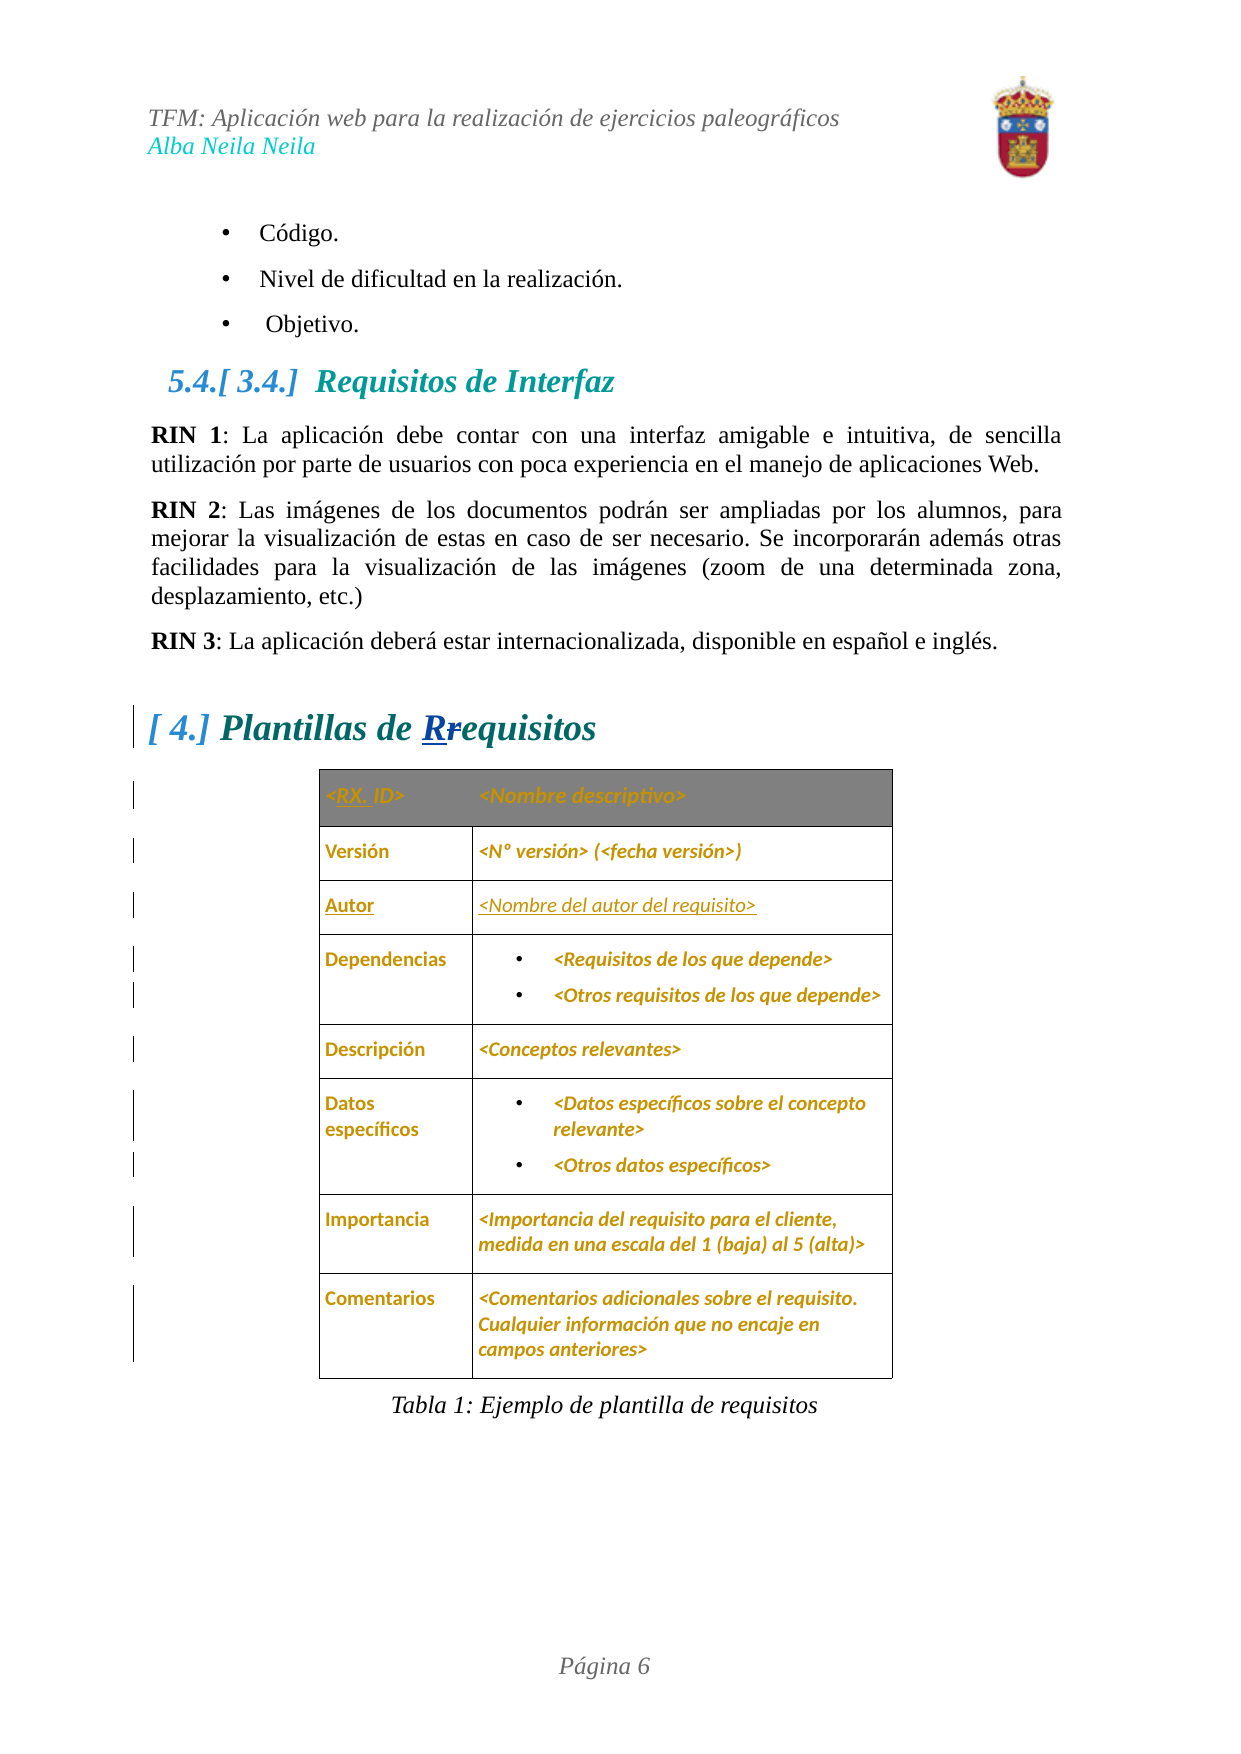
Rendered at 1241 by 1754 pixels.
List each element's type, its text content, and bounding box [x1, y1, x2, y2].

table_cell Comentarios [320, 1274, 472, 1378]
list RIN 1: La aplicación debe contar con una interfaz amigable e intuitiva, de sencilla utilización por parte de usuarios con poca experiencia en el manejo de aplicaciones Web. [151, 421, 1063, 478]
table_cell <Nº versión> (<fecha versión>) [473, 827, 892, 880]
table_cell <Datos específicos sobre el concepto relevante> <Otros datos específicos> [473, 1079, 892, 1193]
table_cell Versión [320, 827, 472, 880]
subtitle Requisitos de Interfaz [159, 362, 1063, 400]
list RIN 2: Las imágenes de los documentos podrán ser ampliadas por los alumnos, para mejorar la visualización de estas en caso de ser necesario. Se incorporarán además otras facilidades para la visualización de las imágenes (zoom de una determinada zona, desplazamiento, etc.) [151, 495, 1063, 610]
list Objetivo. [222, 309, 1063, 338]
table_cell Autor [320, 881, 472, 934]
table_cell Descripción [320, 1025, 472, 1078]
list Nivel de dificultad en la realización. [222, 264, 1063, 292]
table_cell <Requisitos de los que depende> <Otros requisitos de los que depende> [473, 935, 892, 1024]
table_cell Dependencias [320, 935, 472, 1024]
table_cell Importancia [320, 1195, 472, 1273]
picture [986, 76, 1063, 186]
table_cell <Importancia del requisito para el cliente, medida en una escala del 1 (baja) al 5 (alta)> [473, 1195, 892, 1273]
table_header <RX. ID> [320, 770, 472, 826]
table_cell Datos específicos [320, 1079, 472, 1193]
text Tabla 1: Ejemplo de plantilla de requisitos [148, 1391, 1063, 1419]
table_cell <Conceptos relevantes> [473, 1025, 892, 1078]
table_header <Nombre descriptivo> [472, 770, 892, 826]
list RIN 3: La aplicación deberá estar internacionalizada, disponible en español e inglés. [151, 626, 1063, 655]
table_cell <Nombre del autor del requisito> [473, 881, 892, 934]
table_cell <Comentarios adicionales sobre el requisito. Cualquier información que no encaje en campos anteriores> [473, 1274, 892, 1378]
list Código. [222, 218, 1063, 247]
subtitle Plantillas de Requisitos [148, 705, 1063, 748]
